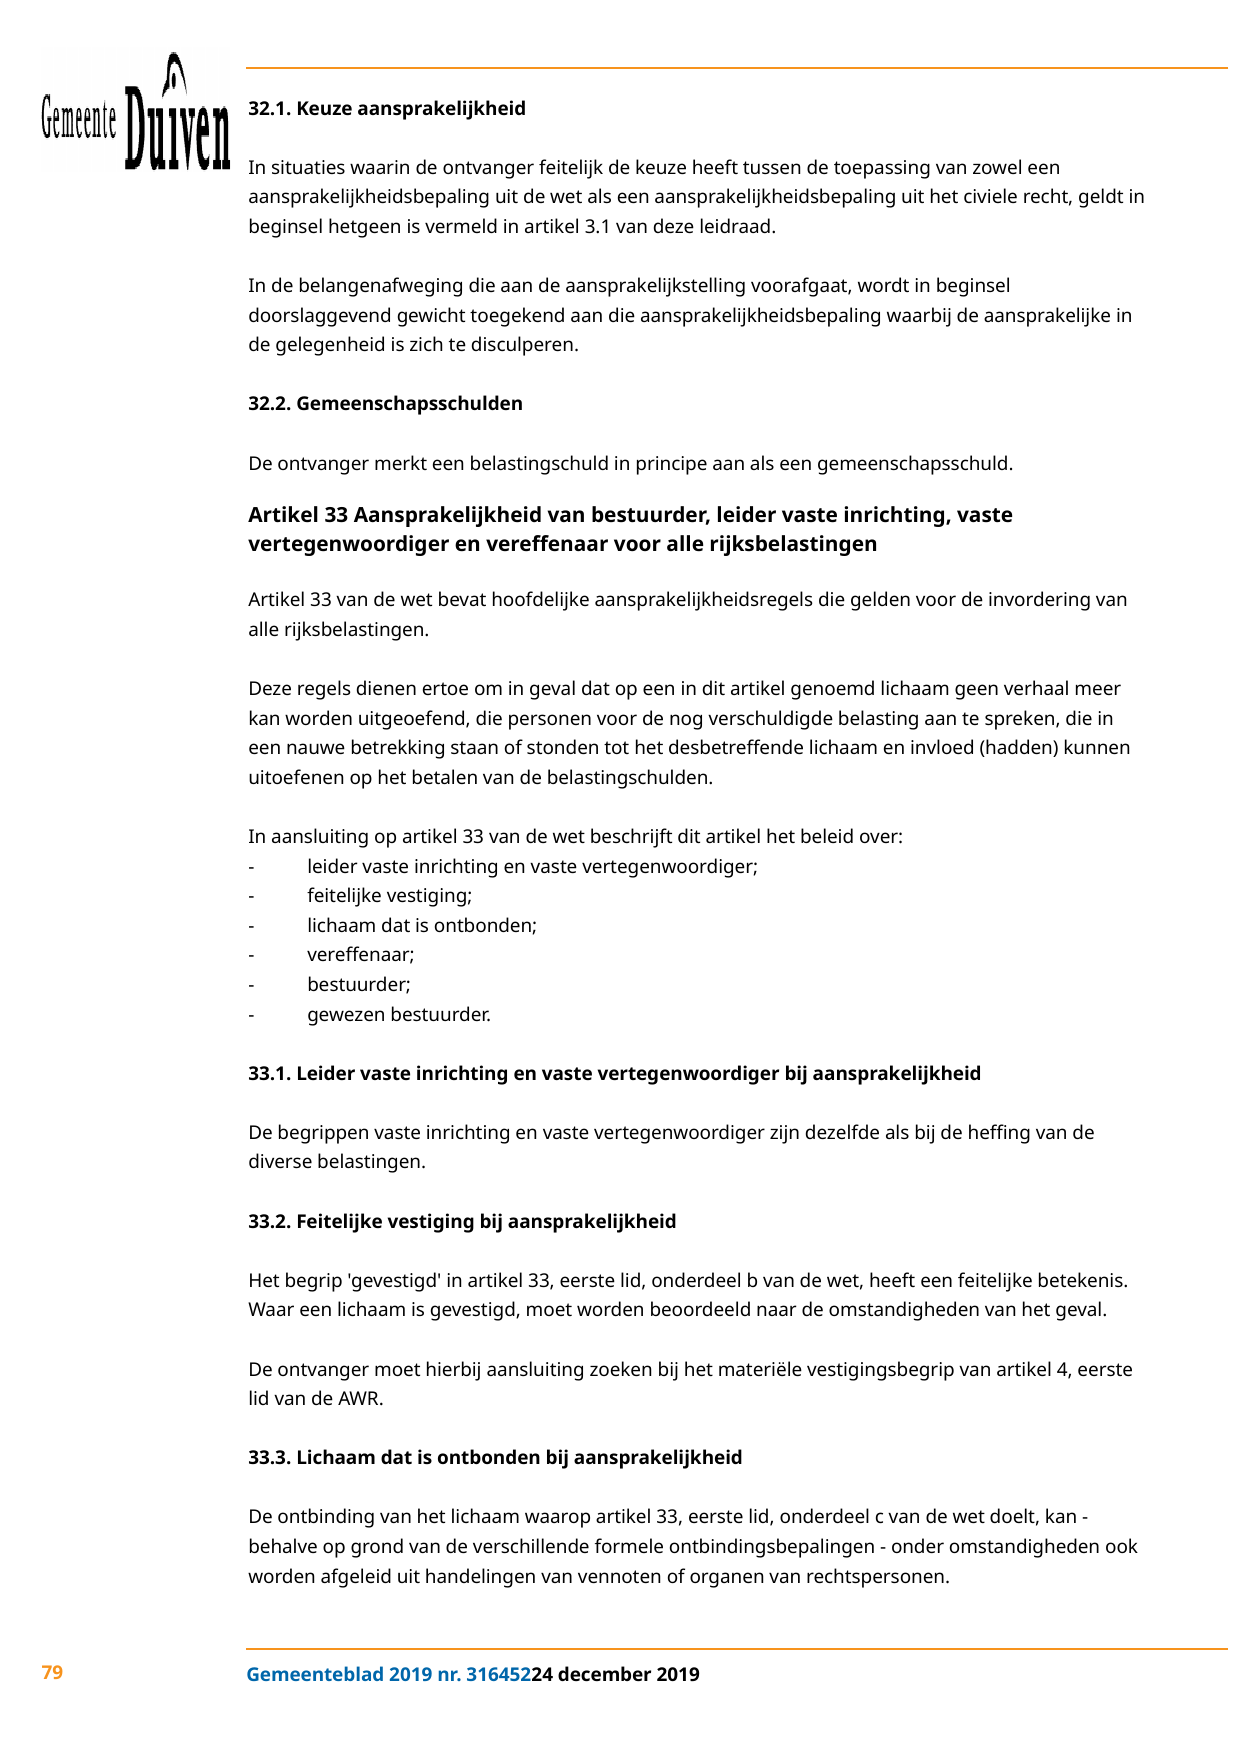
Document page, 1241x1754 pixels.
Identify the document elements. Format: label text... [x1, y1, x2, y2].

text 33.1. Leider vaste inrichting en vaste vertegenwoordiger bij aansprakelijkheid [248, 1060, 1152, 1086]
text 33.3. Lichaam dat is ontbonden bij aansprakelijkheid [248, 1444, 1152, 1470]
text De begrippen vaste inrichting en vaste vertegenwoordiger zijn dezelfde als bij de heffing van de diverse belastingen. [248, 1119, 1152, 1174]
list bestuurder; [248, 971, 1152, 997]
list leider vaste inrichting en vaste vertegenwoordiger; [248, 853, 1152, 879]
text De ontvanger moet hierbij aansluiting zoeken bij het materiële vestigingsbegrip van artikel 4, eerste lid van de AWR. [248, 1356, 1152, 1411]
list feitelijke vestiging; [248, 882, 1152, 908]
text In situaties waarin de ontvanger feitelijk de keuze heeft tussen de toepassing van zowel een aansprakelijkheidsbepaling uit de wet als een aansprakelijkheidsbepaling uit het civiele recht, geldt in beginsel hetgeen is vermeld in artikel 3.1 van deze leidraad. [248, 154, 1152, 239]
text Deze regels dienen ertoe om in geval dat op een in dit artikel genoemd lichaam geen verhaal meer kan worden uitgeoefend, die personen voor de nog verschuldigde belasting aan te spreken, die in een nauwe betrekking staan of stonden tot het desbetreffende lichaam en invloed (hadden) kunnen uitoefenen op het betalen van de belastingschulden. [248, 675, 1152, 790]
list vereffenaar; [248, 942, 1152, 967]
text Het begrip 'gevestigd' in artikel 33, eerste lid, onderdeel b van de wet, heeft een feitelijke betekenis. Waar een lichaam is gevestigd, moet worden beoordeeld naar de omstandigheden van het geval. [248, 1267, 1152, 1322]
text 32.1. Keuze aansprakelijkheid [248, 95, 1152, 121]
text Artikel 33 Aansprakelijkheid van bestuurder, leider vaste inrichting, vaste vertegenwoordiger en vereffenaar voor alle rijksbelastingen [248, 500, 1152, 557]
list gewezen bestuurder. [248, 1001, 1152, 1027]
text Artikel 33 van de wet bevat hoofdelijke aansprakelijkheidsregels die gelden voor de invordering van alle rijksbelastingen. [248, 587, 1152, 642]
text De ontvanger merkt een belastingschuld in principe aan als een gemeenschapsschuld. [248, 450, 1152, 476]
list lichaam dat is ontbonden; [248, 912, 1152, 938]
text 32.2. Gemeenschapsschulden [248, 391, 1152, 416]
text In de belangenafweging die aan de aansprakelijkstelling voorafgaat, wordt in beginsel doorslaggevend gewicht toegekend aan die aansprakelijkheidsbepaling waarbij de aansprakelijke in de gelegenheid is zich te disculperen. [248, 272, 1152, 357]
text De ontbinding van het lichaam waarop artikel 33, eerste lid, onderdeel c van de wet doelt, kan - behalve op grond van de verschillende formele ontbindingsbepalingen - onder omstandigheden ook worden afgeleid uit handelingen van vennoten of organen van rechtspersonen. [248, 1504, 1152, 1589]
picture [41, 47, 231, 172]
text In aansluiting op artikel 33 van de wet beschrijft dit artikel het beleid over: [248, 823, 1152, 849]
text 33.2. Feitelijke vestiging bij aansprakelijkheid [248, 1208, 1152, 1234]
